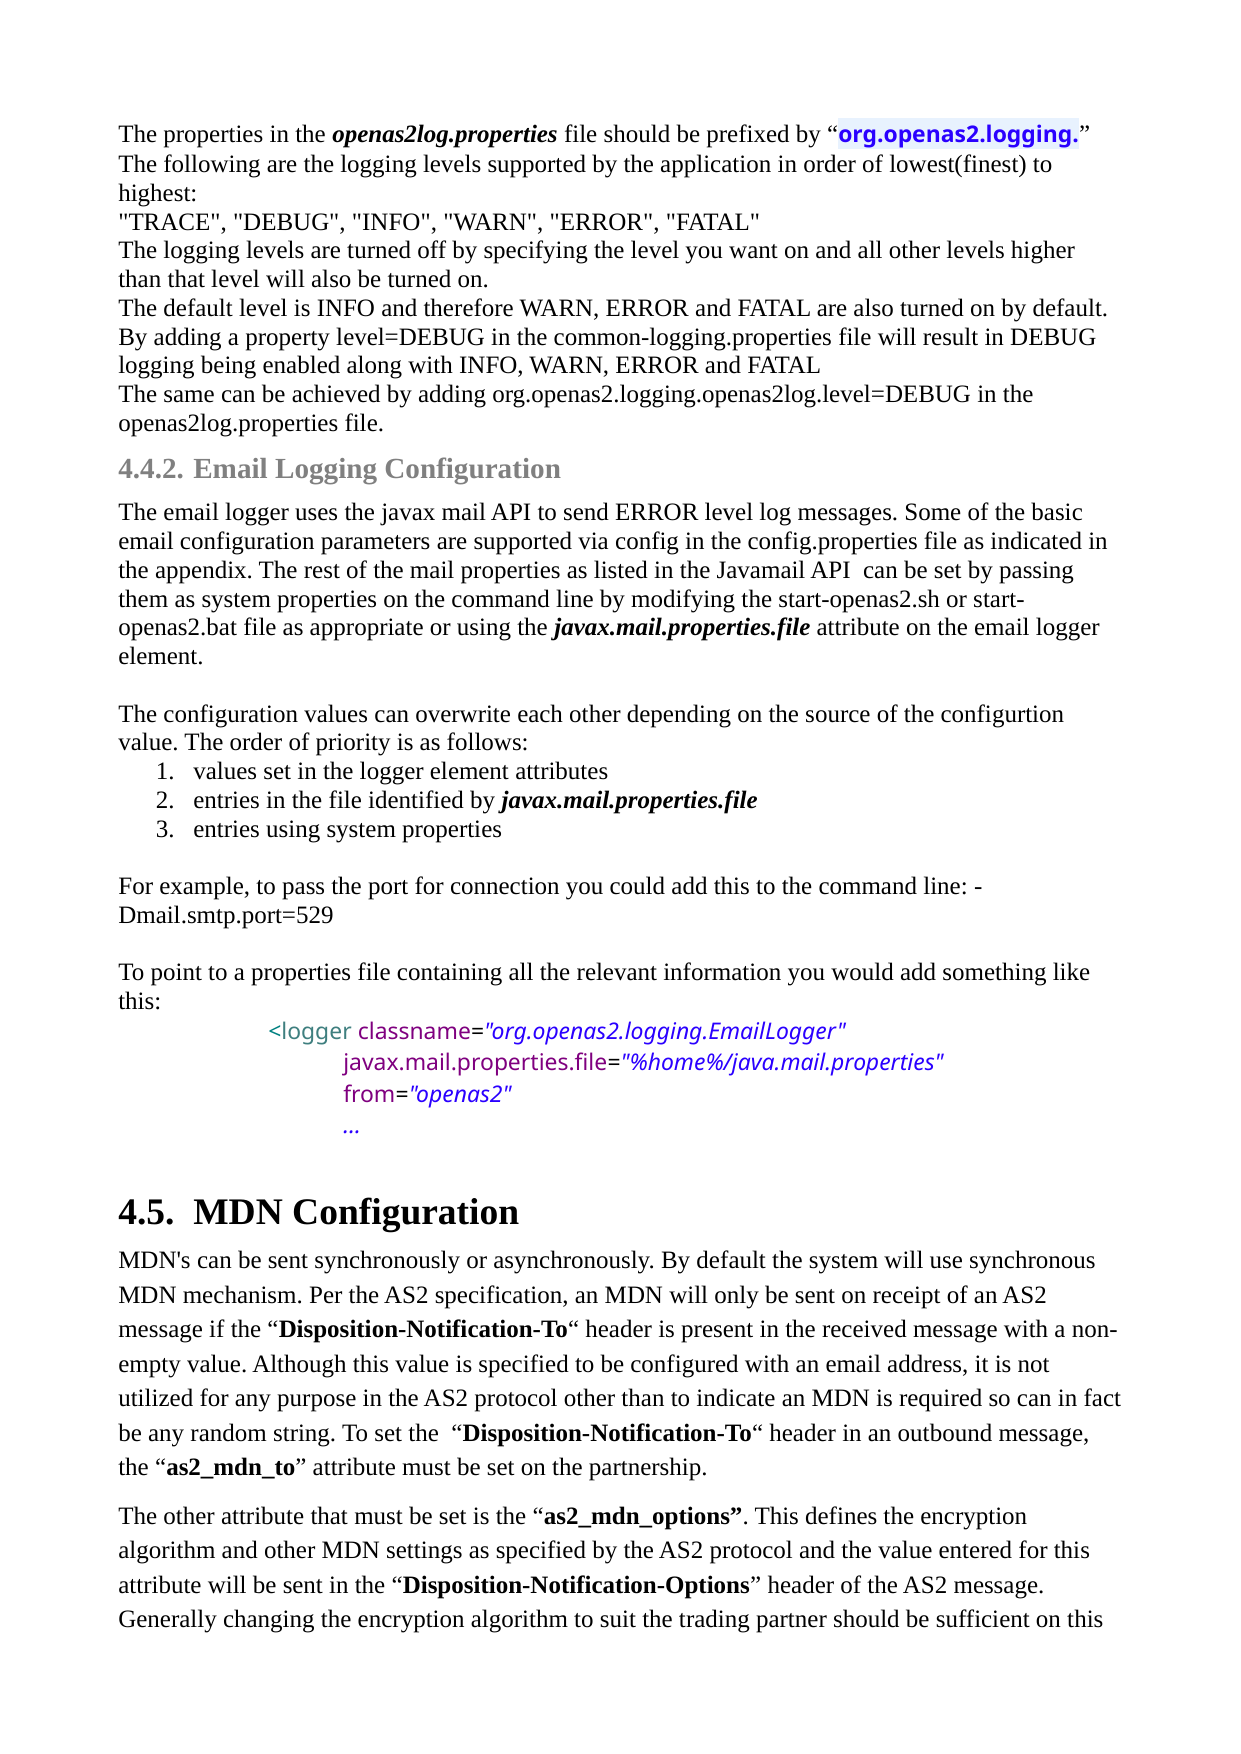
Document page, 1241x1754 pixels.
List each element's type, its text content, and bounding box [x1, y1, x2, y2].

text MDN's can be sent synchronously or asynchronously. By default the system will use synchronous MDN mechanism. Per the AS2 specification, an MDN will only be sent on receipt of an AS2 message if the “Disposition-Notification-To“ header is present in the received message with a non-empty value. Although this value is specified to be configured with an email address, it is not utilized for any purpose in the AS2 protocol other than to indicate an MDN is required so can in fact be any random string. To set the “Disposition-Notification-To“ header in an outbound message, the “as2_mdn_to” attribute must be set on the partnership. [118, 1245, 1122, 1481]
subtitle MDN Configuration [118, 1189, 1122, 1233]
text The default level is INFO and therefore WARN, ERROR and FATAL are also turned on by default. [118, 293, 1122, 322]
text The configuration values can overwrite each other depending on the source of the configurtion value. The order of priority is as follows: [118, 699, 1122, 756]
text The following are the logging levels supported by the application in order of lowest(finest) to highest: [118, 149, 1122, 207]
text … [118, 1109, 1122, 1140]
text For example, to pass the port for connection you could add this to the command line: -Dmail.smtp.port=529 [118, 871, 1122, 929]
text The same can be achieved by adding org.openas2.logging.openas2log.level=DEBUG in the openas2log.properties file. [118, 379, 1122, 437]
list values set in the logger element attributes [156, 756, 1122, 785]
text <logger classname="org.openas2.logging.EmailLogger" [118, 1015, 1122, 1046]
list entries using system properties [156, 814, 1122, 842]
list entries in the file identified by javax.mail.properties.file [156, 785, 1122, 814]
text javax.mail.properties.file="%home%/java.mail.properties" [118, 1046, 1122, 1077]
text The email logger uses the javax mail API to send ERROR level log messages. Some of the basic email configuration parameters are supported via config in the config.properties file as indicated in the appendix. The rest of the mail properties as listed in the Javamail API can be set by passing them as system properties on the command line by modifying the start-openas2.sh or start-openas2.bat file as appropriate or using the javax.mail.properties.file attribute on the email logger element. [118, 497, 1122, 670]
text The other attribute that must be set is the “as2_mdn_options”. This defines the encryption algorithm and other MDN settings as specified by the AS2 protocol and the value entered for this attribute will be sent in the “Disposition-Notification-Options” header of the AS2 message. Generally changing the encryption algorithm to suit the trading partner should be sufficient on this [118, 1501, 1122, 1633]
text To point to a properties file containing all the relevant information you would add something like this: [118, 957, 1122, 1015]
text By adding a property level=DEBUG in the common-logging.properties file will result in DEBUG logging being enabled along with INFO, WARN, ERROR and FATAL [118, 322, 1122, 379]
text The properties in the openas2log.properties file should be prefixed by “org.openas2.logging.” [118, 118, 1122, 149]
text from="openas2" [118, 1077, 1122, 1109]
text The logging levels are turned off by specifying the level you want on and all other levels higher than that level will also be turned on. [118, 236, 1122, 293]
subtitle Email Logging Configuration [118, 451, 1122, 485]
text "TRACE", "DEBUG", "INFO", "WARN", "ERROR", "FATAL" [118, 207, 1122, 236]
